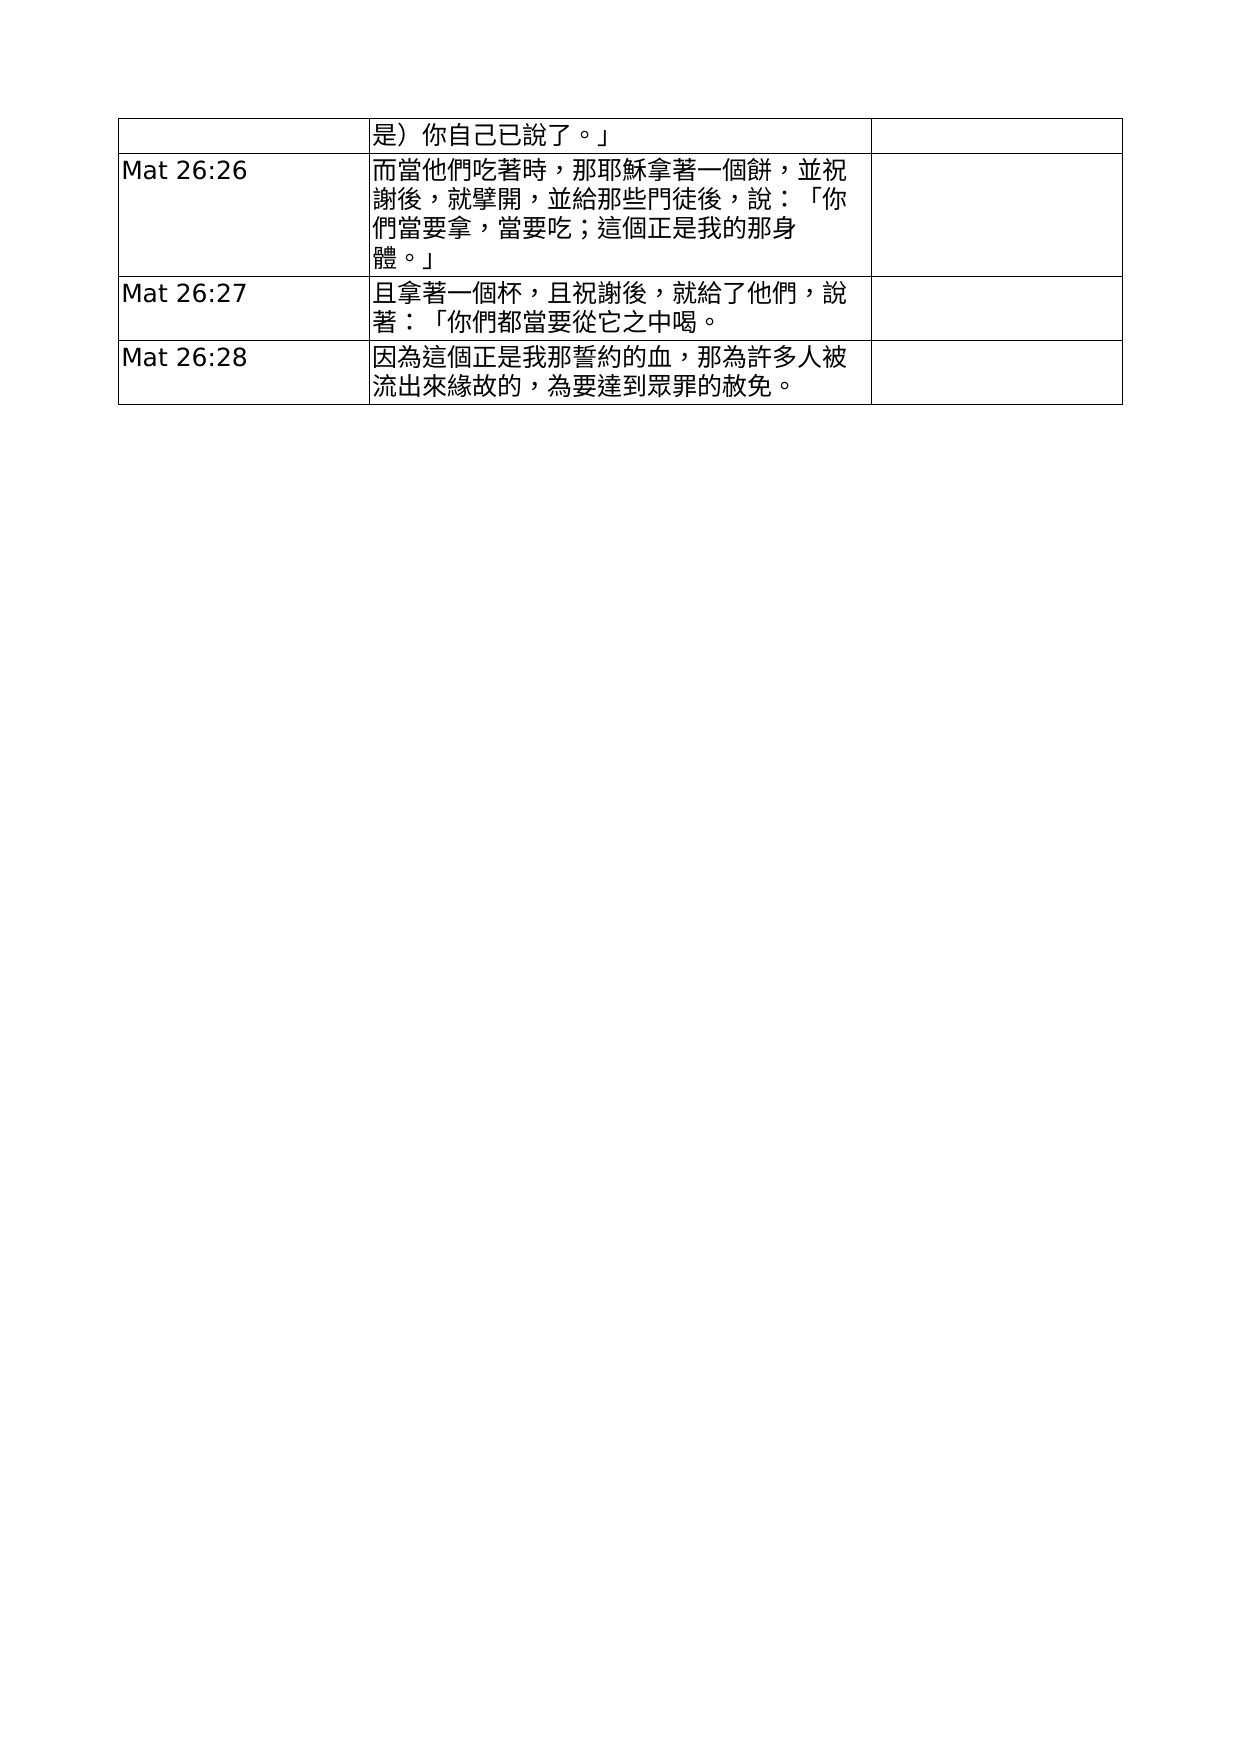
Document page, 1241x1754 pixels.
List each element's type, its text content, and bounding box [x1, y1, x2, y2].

table_cell [872, 341, 1122, 404]
table_cell Mat 26:27 [119, 277, 369, 340]
table_cell [872, 154, 1122, 276]
table_cell 是）你自己已說了。」 [370, 119, 871, 153]
table_cell Mat 26:28 [119, 341, 369, 404]
table_cell 且拿著一個杯，且祝謝後，就給了他們，說著：「你們都當要從它之中喝。 [370, 277, 871, 340]
table_cell [119, 119, 369, 153]
table_cell Mat 26:26 [119, 154, 369, 276]
table_cell [872, 119, 1122, 153]
table_cell 而當他們吃著時，那耶穌拿著一個餅，並祝謝後，就擘開，並給那些門徒後，說：「你們當要拿，當要吃；這個正是我的那身體。」 [370, 154, 871, 276]
table_cell 因為這個正是我那誓約的血，那為許多人被流出來緣故的，為要達到眾罪的赦免。 [370, 341, 871, 404]
table_cell [872, 277, 1122, 340]
